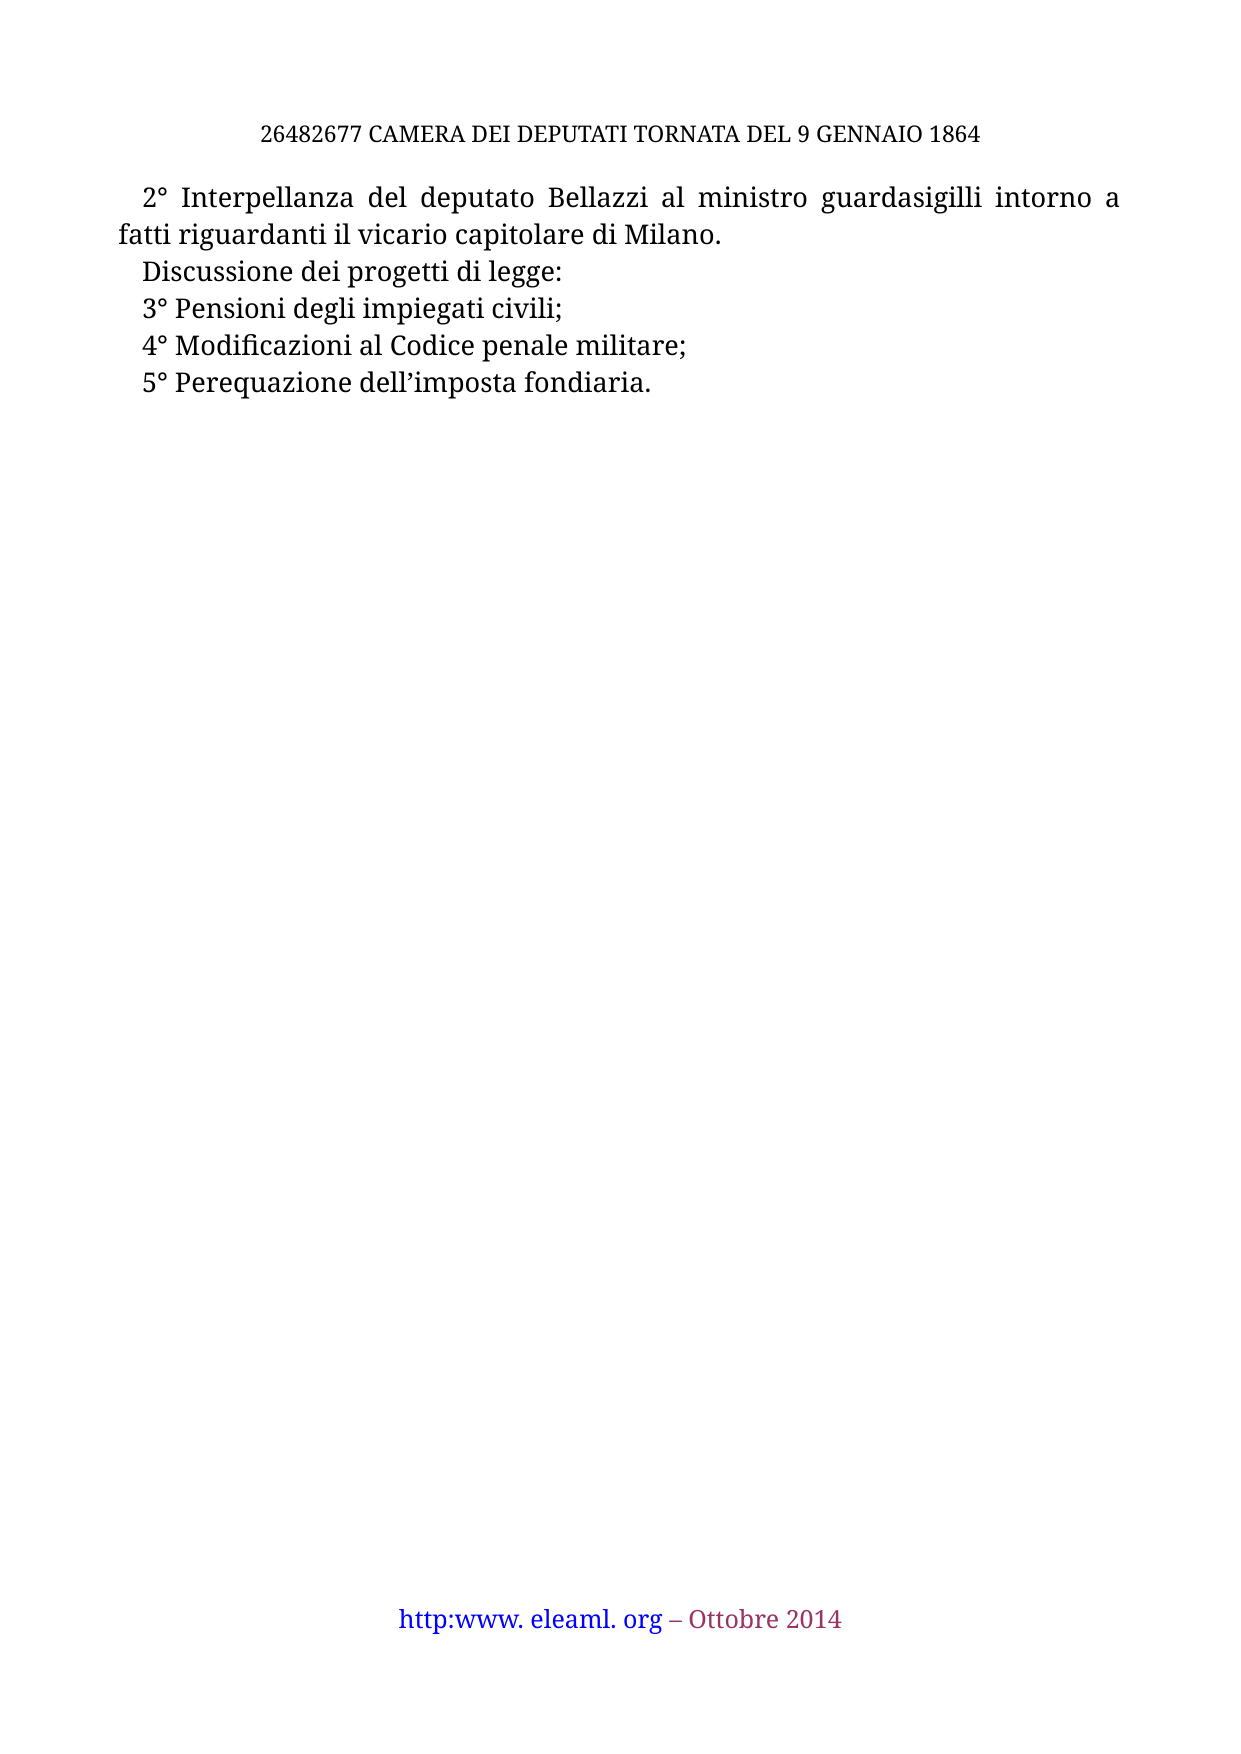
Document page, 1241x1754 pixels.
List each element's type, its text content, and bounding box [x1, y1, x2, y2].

text 2° Interpellanza del deputato Bellazzi al ministro guardasigilli intorno a fatti riguardanti il vicario capitolare di Milano. [118, 179, 1122, 253]
text 4° Modificazioni al Codice penale militare; [118, 326, 1122, 363]
text 3° Pensioni degli impiegati civili; [118, 289, 1122, 326]
text Discussione dei progetti di legge: [118, 253, 1122, 289]
text 5° Perequazione dell’imposta fondiaria. [118, 363, 1122, 400]
